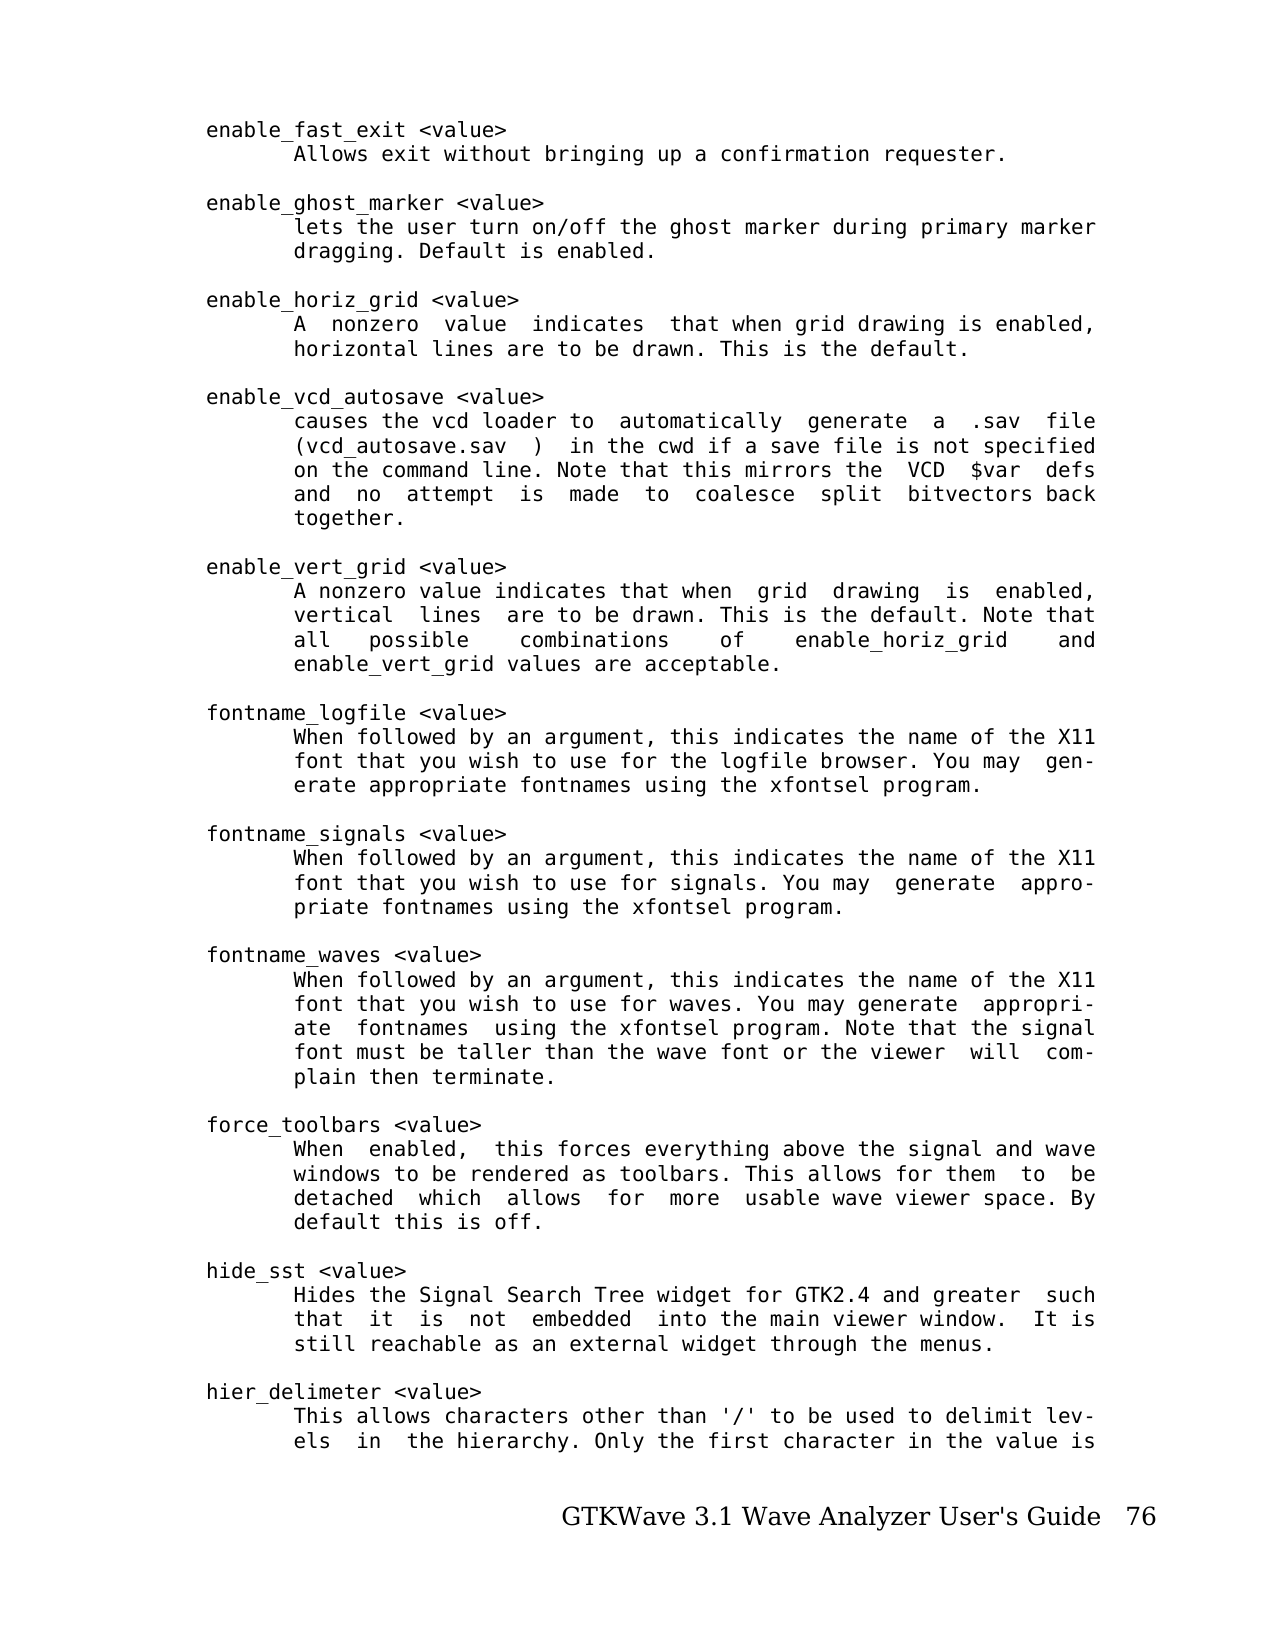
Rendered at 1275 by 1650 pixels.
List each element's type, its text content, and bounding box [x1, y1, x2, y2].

text and no attempt is made to coalesce split bitvectors back [118, 482, 1157, 506]
text A nonzero value indicates that when grid drawing is enabled, [118, 312, 1157, 337]
text force_toolbars <value> [118, 1113, 1157, 1137]
text fontname_logfile <value> [118, 701, 1157, 725]
text els in the hierarchy. Only the first character in the value is [118, 1429, 1157, 1453]
text font must be taller than the wave font or the viewer will com- [118, 1040, 1157, 1065]
text (vcd_autosave.sav ) in the cwd if a save file is not specified [118, 434, 1157, 458]
text all possible combinations of enable_horiz_grid and [118, 628, 1157, 652]
text fontname_signals <value> [118, 822, 1157, 846]
text font that you wish to use for signals. You may generate appro- [118, 871, 1157, 895]
text enable_vert_grid <value> [118, 555, 1157, 579]
text When followed by an argument, this indicates the name of the X11 [118, 968, 1157, 992]
text that it is not embedded into the main viewer window. It is [118, 1307, 1157, 1332]
text hier_delimeter <value> [118, 1380, 1157, 1404]
text When followed by an argument, this indicates the name of the X11 [118, 725, 1157, 749]
text still reachable as an external widget through the menus. [118, 1332, 1157, 1356]
text plain then terminate. [118, 1065, 1157, 1089]
text dragging. Default is enabled. [118, 239, 1157, 264]
text enable_ghost_marker <value> [118, 191, 1157, 215]
text When followed by an argument, this indicates the name of the X11 [118, 846, 1157, 871]
text on the command line. Note that this mirrors the VCD $var defs [118, 458, 1157, 482]
text enable_vcd_autosave <value> [118, 385, 1157, 409]
text Hides the Signal Search Tree widget for GTK2.4 and greater such [118, 1283, 1157, 1307]
text enable_fast_exit <value> [118, 118, 1157, 142]
text erate appropriate fontnames using the xfontsel program. [118, 773, 1157, 798]
text enable_horiz_grid <value> [118, 288, 1157, 312]
text Allows exit without bringing up a confirmation requester. [118, 142, 1157, 167]
text fontname_waves <value> [118, 943, 1157, 968]
text A nonzero value indicates that when grid drawing is enabled, [118, 579, 1157, 603]
text font that you wish to use for waves. You may generate appropri- [118, 992, 1157, 1016]
text causes the vcd loader to automatically generate a .sav file [118, 409, 1157, 434]
text together. [118, 506, 1157, 531]
text default this is off. [118, 1210, 1157, 1234]
text ate fontnames using the xfontsel program. Note that the signal [118, 1016, 1157, 1040]
text font that you wish to use for the logfile browser. You may gen- [118, 749, 1157, 773]
text priate fontnames using the xfontsel program. [118, 895, 1157, 919]
text horizontal lines are to be drawn. This is the default. [118, 337, 1157, 361]
text When enabled, this forces everything above the signal and wave [118, 1137, 1157, 1162]
text vertical lines are to be drawn. This is the default. Note that [118, 603, 1157, 628]
text This allows characters other than '/' to be used to delimit lev- [118, 1404, 1157, 1429]
text detached which allows for more usable wave viewer space. By [118, 1186, 1157, 1210]
text lets the user turn on/off the ghost marker during primary marker [118, 215, 1157, 239]
text enable_vert_grid values are acceptable. [118, 652, 1157, 676]
text hide_sst <value> [118, 1259, 1157, 1283]
text windows to be rendered as toolbars. This allows for them to be [118, 1162, 1157, 1186]
